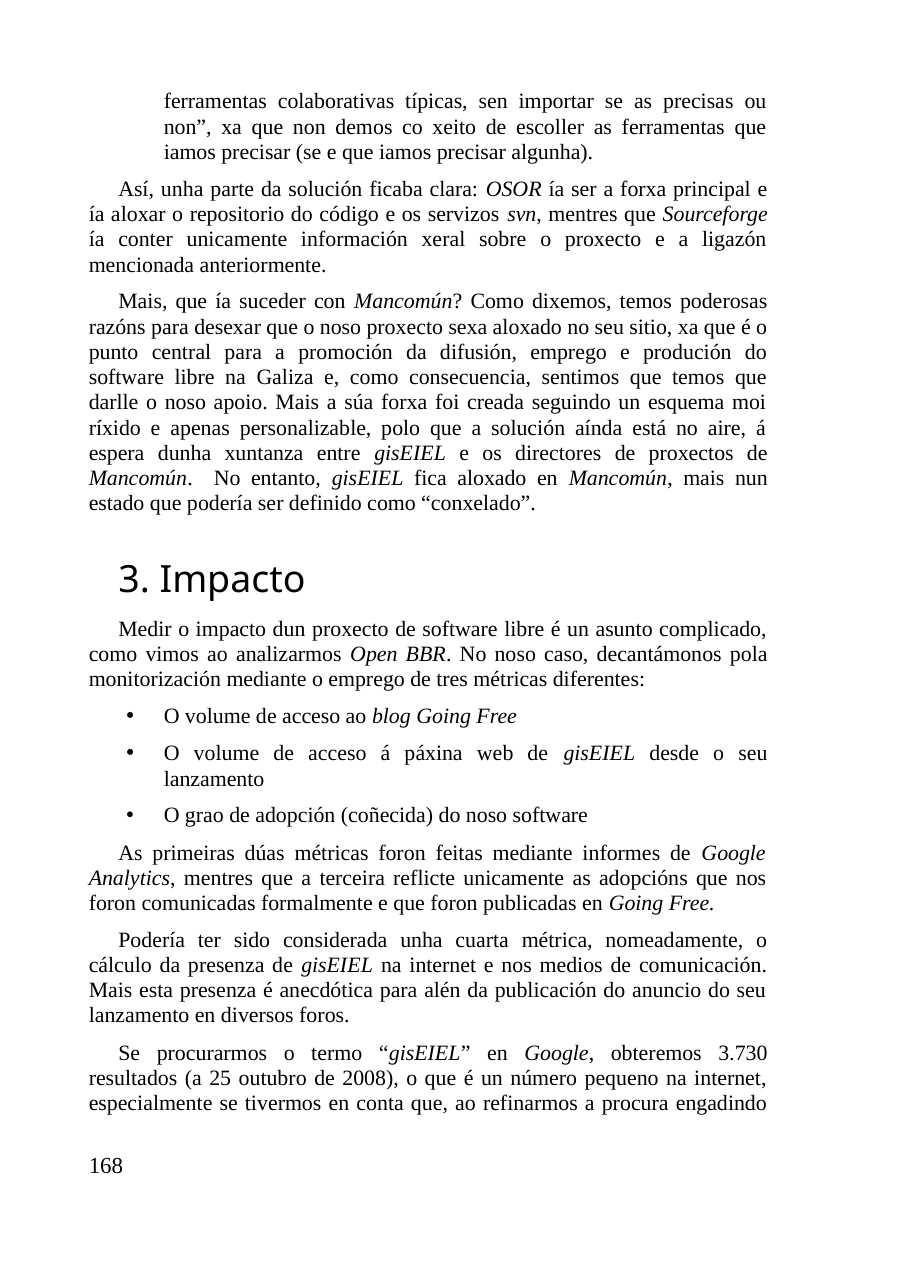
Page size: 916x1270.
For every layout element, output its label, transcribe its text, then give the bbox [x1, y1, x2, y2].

text Medir o impacto dun proxecto de software libre é un asunto complicado, como vimos ao analizarmos Open BBR. No noso caso, decantámonos pola monitorización mediante o emprego de tres métricas diferentes: [88, 616, 768, 691]
subtitle 3. Impacto [118, 552, 768, 603]
text Así, unha parte da solución ficaba clara: OSOR ía ser a forxa principal e ía aloxar o repositorio do código e os servizos svn, mentres que Sourceforge ía conter unicamente información xeral sobre o proxecto e a ligazón mencionada anteriormente. [88, 176, 768, 277]
list O volume de acceso ao blog Going Free [126, 703, 768, 728]
text Se procurarmos o termo “gisEIEL” en Google, obteremos 3.730 resultados (a 25 outubro de 2008), o que é un número pequeno na internet, especialmente se tivermos en conta que, ao refinarmos a procura engadindo [88, 1039, 768, 1115]
text Mais, que ía suceder con Mancomún? Como dixemos, temos poderosas razóns para desexar que o noso proxecto sexa aloxado no seu sitio, xa que é o punto central para a promoción da difusión, emprego e produción do software libre na Galiza e, como consecuencia, sentimos que temos que darlle o noso apoio. Mais a súa forxa foi creada seguindo un esquema moi ríxido e apenas personalizable, polo que a solución aínda está no aire, á espera dunha xuntanza entre gisEIEL e os directores de proxectos de Mancomún. No entanto, gisEIEL fica aloxado en Mancomún, mais nun estado que podería ser definido como “conxelado”. [88, 288, 768, 515]
text As primeiras dúas métricas foron feitas mediante informes de Google Analytics, mentres que a terceira reflicte unicamente as adopcións que nos foron comunicadas formalmente e que foron publicadas en Going Free. [88, 839, 768, 915]
text Podería ter sido considerada unha cuarta métrica, nomeadamente, o cálculo da presenza de gisEIEL na internet e nos medios de comunicación. Mais esta presenza é anecdótica para alén da publicación do anuncio do seu lanzamento en diversos foros. [88, 927, 768, 1028]
list O volume de acceso á páxina web de gisEIEL desde o seu lanzamento [126, 740, 768, 791]
list ferramentas colaborativas típicas, sen importar se as precisas ou non”, xa que non demos co xeito de escoller as ferramentas que iamos precisar (se e que iamos precisar algunha). [126, 88, 768, 164]
list O grao de adopción (coñecida) do noso software [126, 802, 768, 828]
